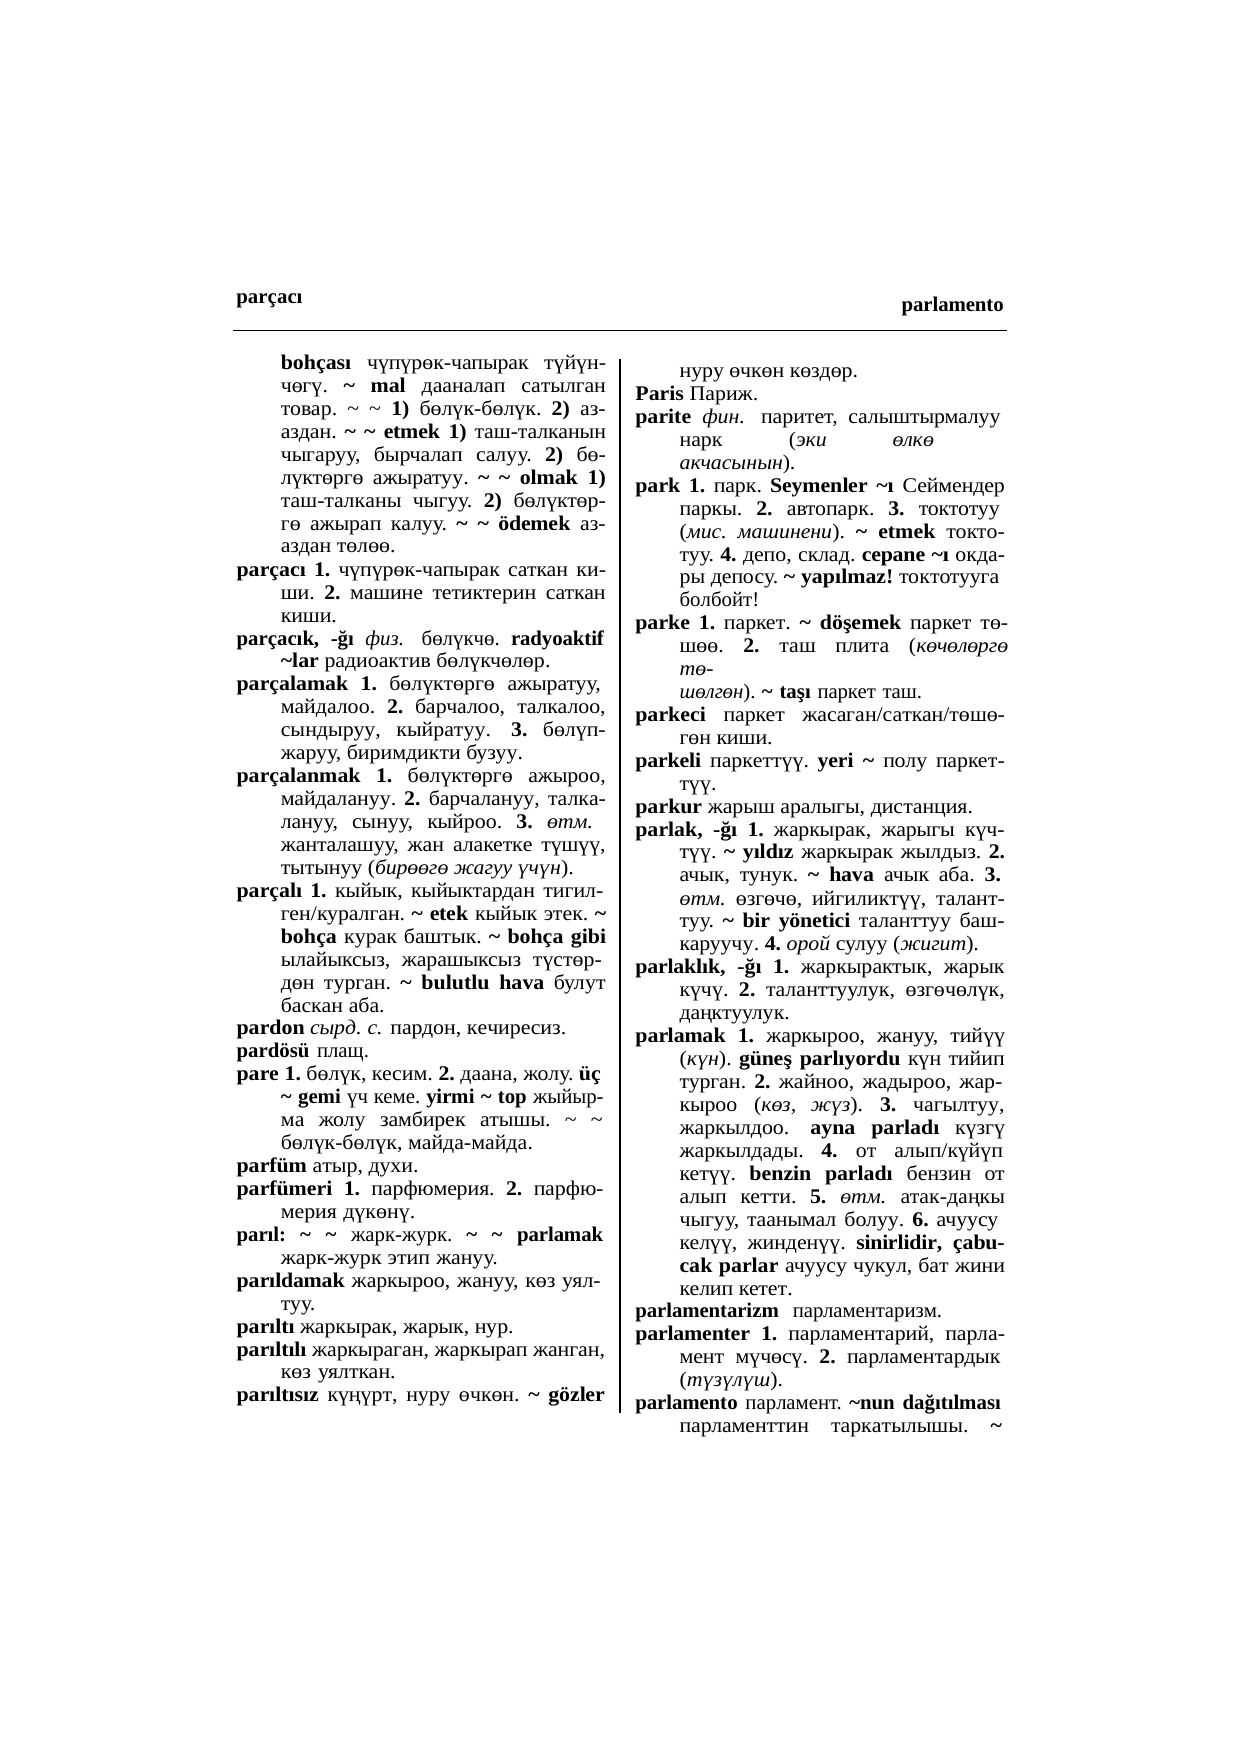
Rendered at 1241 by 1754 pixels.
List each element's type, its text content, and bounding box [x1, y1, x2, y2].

text parkeci паркет жасаган/саткан/төшө- гөн киши. [635, 703, 1005, 749]
text parıltılı жаркыраган, жаркырап жанган, көз уялткан. [236, 1338, 606, 1383]
text (түзүлүш). [679, 1368, 783, 1391]
text parke 1. паркет. ~ döşemek паркет тө- шөө. 2. таш плита (көчөлөргө тө- [635, 611, 1008, 680]
text parçalı 1. кыйык, кыйыктардан тигил- [236, 879, 606, 902]
text parçalamak 1. бөлүктөргө ажыратуу, [236, 672, 606, 695]
text parlaklık, -ğı 1. жаркырактык, жарык күчү. 2. таланттуулук, өзгөчөлүк, даңктуулук. [635, 955, 1005, 1024]
text pardon сырд. с. пардон, кечиресиз. [236, 1017, 606, 1039]
text parıltısız күңүрт, нуру өчкөн. ~ gözler [236, 1383, 606, 1406]
text дөн турган. ~ bulutlu hava булут баскан аба. [281, 971, 606, 1017]
text parçacı 1. чүпүрөк-чапырак саткан ки- ши. 2. машине тетиктерин саткан киши. [236, 558, 606, 627]
text parıltı жаркырак, жарык, нур. [236, 1315, 606, 1338]
text майдалоо. 2. барчалоо, талкалоо, сындыруу, кыйратуу. 3. бөлүп- жаруу, биримдикти бузуу. [281, 695, 606, 764]
text бөлүк-бөлүк, майда-майда. [281, 1131, 534, 1154]
text parçacık, -ğı физ. бөлүкчө. radyoaktif [236, 627, 606, 649]
text parlak, -ğı 1. жаркырак, жарыгы күч- түү. ~ yıldız жаркырак жылдыз. 2. ачык, тунук. ~ hava ачык аба. 3. [635, 818, 1005, 886]
text parlamento [901, 292, 1065, 316]
text ген/куралган. ~ etek кыйык этек. ~ bohça курак баштык. ~ bohça gibi ылайыксыз, жарашыксыз түстөр- [281, 902, 606, 971]
text кетүү. benzin parladı бензин от алып кетти. 5. өтм. атак-даңкы чыгуу, таанымал болуу. 6. ачуусу [679, 1162, 1004, 1231]
text өтм. өзгөчө, ийгиликтүү, талант- туу. ~ bir yönetici таланттуу баш- каруучу. 4. орой сулуу (жигит). [679, 887, 1005, 955]
text шөлгөн). ~ taşı паркет таш. [679, 680, 924, 703]
text parlamak 1. жаркыроо, жануу, тийүү (күн). güneş parlıyordu күн тийип турган. 2. жайноо, жадыроо, жар- [635, 1024, 1005, 1093]
text pare 1. бөлүк, кесим. 2. даана, жолу. üç [236, 1062, 606, 1085]
text келүү, жинденүү. sinirlidir, çabu- cak parlar ачуусу чукул, бат жини келип кетет. [679, 1231, 1005, 1299]
text парламенттин таркатылышы. ~ [679, 1414, 1005, 1437]
text ~lar радиоактив бөлүкчөлөр. [281, 649, 551, 672]
text ~ gemi үч кеме. yirmi ~ top жыйыр- [281, 1085, 606, 1108]
text (мис. машинени). ~ etmek токто- туу. 4. депо, склад. cepane ~ı окда- ры депосу. ~ yapılmaz! токтотууга [679, 520, 1005, 588]
text жанталашуу, жан алакетке түшүү, тытынуу (бирөөгө жагуу үчүн). [281, 833, 606, 879]
text нуру өчкөн көздөр. [679, 358, 859, 382]
text parlamentarizm парламентаризм. [635, 1299, 1065, 1322]
text parçacı [236, 284, 303, 308]
text нарк (эки өлкө акчасынын). [679, 428, 934, 474]
text parkur жарыш аралыгы, дистанция. [635, 795, 1028, 818]
text park 1. парк. Seymenler ~ı Сеймендер паркы. 2. автопарк. 3. токтотуу [635, 474, 1005, 519]
text parlamenter 1. парламентарий, парла- мент мүчөсү. 2. парламентардык [635, 1322, 1005, 1368]
text parçalanmak 1. бөлүктөргө ажыроо, майдалануу. 2. барчалануу, талка- лануу, сынуу, кыйроо. 3. өтм. [236, 764, 606, 833]
text Paris Париж. [635, 382, 1028, 405]
text bohçası чүпүрөк-чапырак түйүн- чөгү. ~ mal дааналап сатылган товар. ~ ~ 1) бөлүк-бөлүк. 2) аз- аздан. ~ ~ etmek 1) таш-талканын чыгаруу, бырчалап салуу. 2) бө- лүктөргө ажыратуу. ~ ~ olmak 1) таш-талканы чыгуу. 2) бөлүктөр- гө ажырап калуу. ~ ~ ödemek аз- аздан төлөө. [281, 350, 606, 557]
text pardösü плащ. [236, 1039, 606, 1062]
text parlamento парламент. ~nun dağıtılması [635, 1391, 1065, 1414]
text parkeli паркеттүү. yeri ~ полу паркет- түү. [635, 749, 1005, 795]
text кыроо (көз, жүз). 3. чагылтуу, жаркылдоо. ayna parladı күзгү жаркылдады. 4. от алып/күйүп [679, 1093, 1005, 1162]
text parite фин. паритет, салыштырмалуу [635, 405, 1028, 428]
text parıldamak жаркыроо, жануу, көз уял- туу. [236, 1269, 606, 1315]
text жарк-журк этип жануу. [281, 1246, 502, 1269]
text parıl: ~ ~ жарк-журк. ~ ~ parlamak [236, 1223, 606, 1246]
text parfüm атыр, духи. [236, 1154, 606, 1177]
text parfümeri 1. парфюмерия. 2. парфю- мерия дүкөнү. [236, 1177, 606, 1223]
text ма жолу замбирек атышы. ~ ~ [281, 1108, 606, 1131]
text болбойт! [679, 588, 763, 611]
